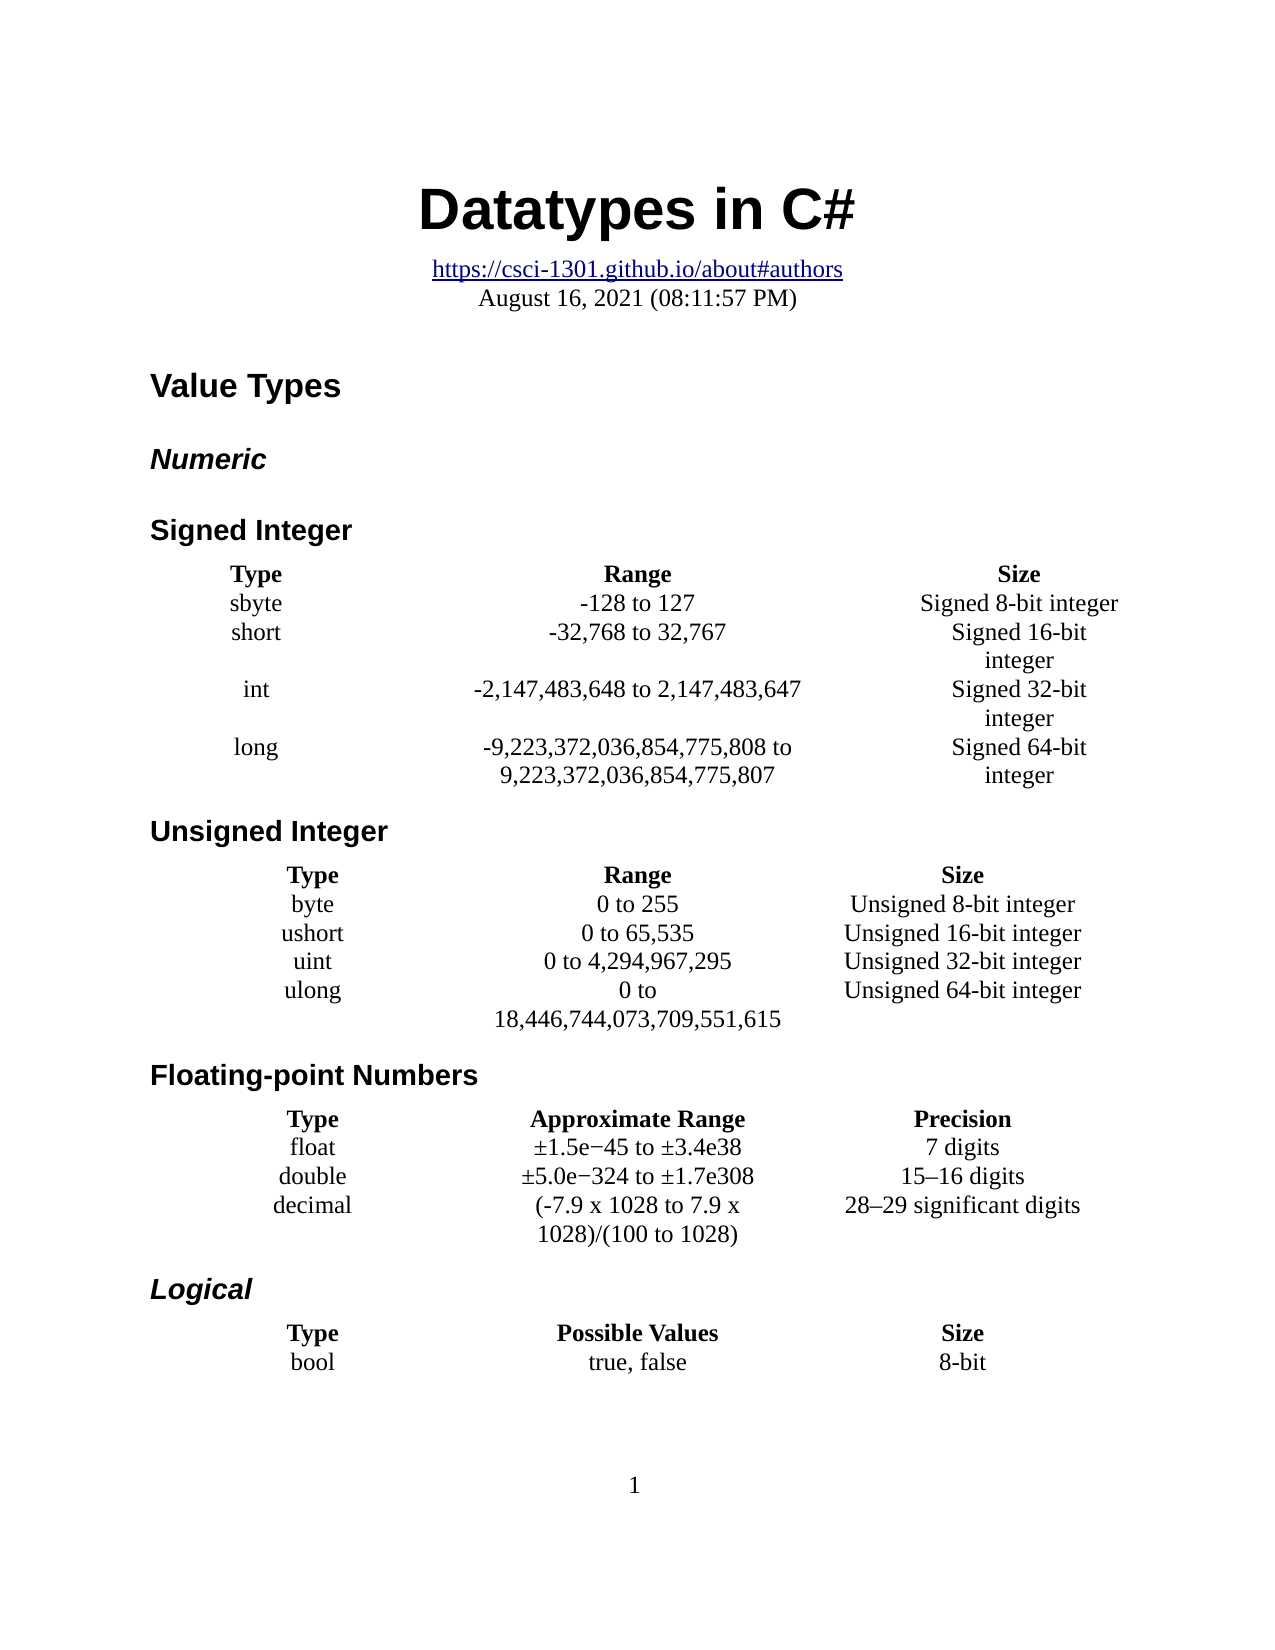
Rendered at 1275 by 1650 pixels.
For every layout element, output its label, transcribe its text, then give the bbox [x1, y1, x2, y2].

table_cell Signed 32-bit integer [913, 674, 1125, 732]
table_cell Signed 8-bit integer [913, 588, 1125, 617]
title Datatypes in C# [150, 175, 1125, 242]
table_header Range [362, 559, 913, 588]
subtitle Floating-point Numbers [150, 1058, 1125, 1091]
table_header Type [150, 860, 475, 889]
text August 16, 2021 (08:11:57 PM) [150, 283, 1125, 312]
table_cell 8-bit [800, 1347, 1125, 1376]
subtitle Logical [150, 1272, 1125, 1306]
table_cell 15–16 digits [800, 1161, 1125, 1190]
table_cell 7 digits [800, 1133, 1125, 1161]
table_cell byte [150, 889, 475, 918]
table_cell Unsigned 64-bit integer [800, 975, 1125, 1033]
table_cell ±1.5e−45 to ±3.4e38 [475, 1133, 800, 1161]
table_cell 0 to 18,446,744,073,709,551,615 [475, 975, 800, 1033]
table_cell Unsigned 16-bit integer [800, 918, 1125, 946]
table_cell float [150, 1133, 475, 1161]
table_cell Unsigned 32-bit integer [800, 946, 1125, 975]
table_cell decimal [150, 1190, 475, 1247]
table_cell ±5.0e−324 to ±1.7e308 [475, 1161, 800, 1190]
table_cell Signed 16-bit integer [913, 617, 1125, 674]
table_header Precision [800, 1104, 1125, 1132]
subtitle Unsigned Integer [150, 814, 1125, 848]
table_header Size [800, 1319, 1125, 1347]
table_cell 0 to 65,535 [475, 918, 800, 946]
table_cell short [150, 617, 362, 674]
table_cell ushort [150, 918, 475, 946]
table_cell 0 to 4,294,967,295 [475, 946, 800, 975]
subtitle Numeric [150, 442, 1125, 476]
table_cell -9,223,372,036,854,775,808 to 9,223,372,036,854,775,807 [362, 732, 913, 789]
text https://csci-1301.github.io/about#authors [150, 254, 1125, 283]
table_cell sbyte [150, 588, 362, 617]
table_cell long [150, 732, 362, 789]
table_header Possible Values [475, 1319, 800, 1347]
table_header Size [913, 559, 1125, 588]
table_header Type [150, 1319, 475, 1347]
table_cell (-7.9 x 1028 to 7.9 x 1028)/(100 to 1028) [475, 1190, 800, 1247]
table_header Range [475, 860, 800, 889]
table_header Approximate Range [475, 1104, 800, 1132]
table_header Type [150, 1104, 475, 1132]
table_cell Signed 64-bit integer [913, 732, 1125, 789]
table_cell -128 to 127 [362, 588, 913, 617]
table_cell int [150, 674, 362, 732]
table_header Type [150, 559, 362, 588]
table_cell 0 to 255 [475, 889, 800, 918]
table_cell uint [150, 946, 475, 975]
table_cell true, false [475, 1347, 800, 1376]
table_cell ulong [150, 975, 475, 1033]
subtitle Signed Integer [150, 513, 1125, 547]
table_header Size [800, 860, 1125, 889]
table_cell bool [150, 1347, 475, 1376]
table_cell double [150, 1161, 475, 1190]
table_cell -2,147,483,648 to 2,147,483,647 [362, 674, 913, 732]
table_cell Unsigned 8-bit integer [800, 889, 1125, 918]
table_cell 28–29 significant digits [800, 1190, 1125, 1247]
table_cell -32,768 to 32,767 [362, 617, 913, 674]
subtitle Value Types [150, 366, 1125, 404]
